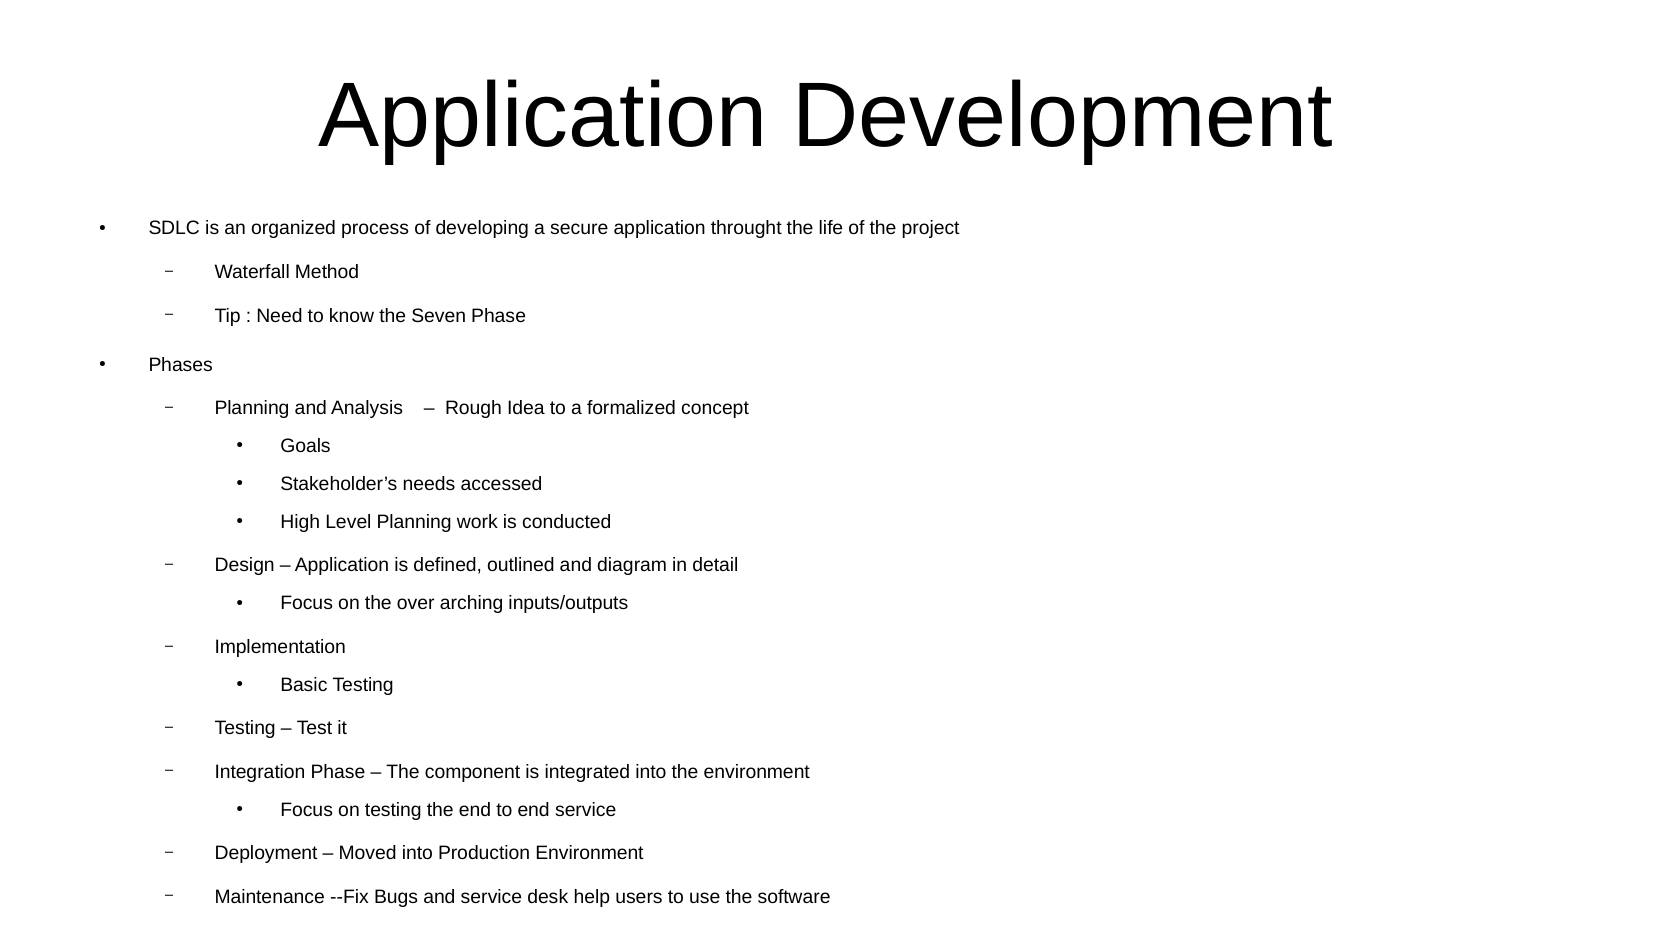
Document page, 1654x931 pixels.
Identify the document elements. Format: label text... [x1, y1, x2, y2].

list SDLC is an organized process of developing a secure application throught the life of the project Waterfall Method Tip : Need to know the Seven Phase Phases Planning and Analysis – Rough Idea to a formalized concept Goals Stakeholder’s needs accessed High Level Planning work is conducted Design – Application is defined, outlined and diagram in detail Focus on the over arching inputs/outputs Implementation Basic Testing Testing – Test it Integration Phase – The component is integrated into the environment Focus on testing the end to end service Deployment – Moved into Production Environment Maintenance --Fix Bugs and service desk help users to use the software [82, 217, 1621, 916]
title Application Development [82, 37, 1571, 193]
